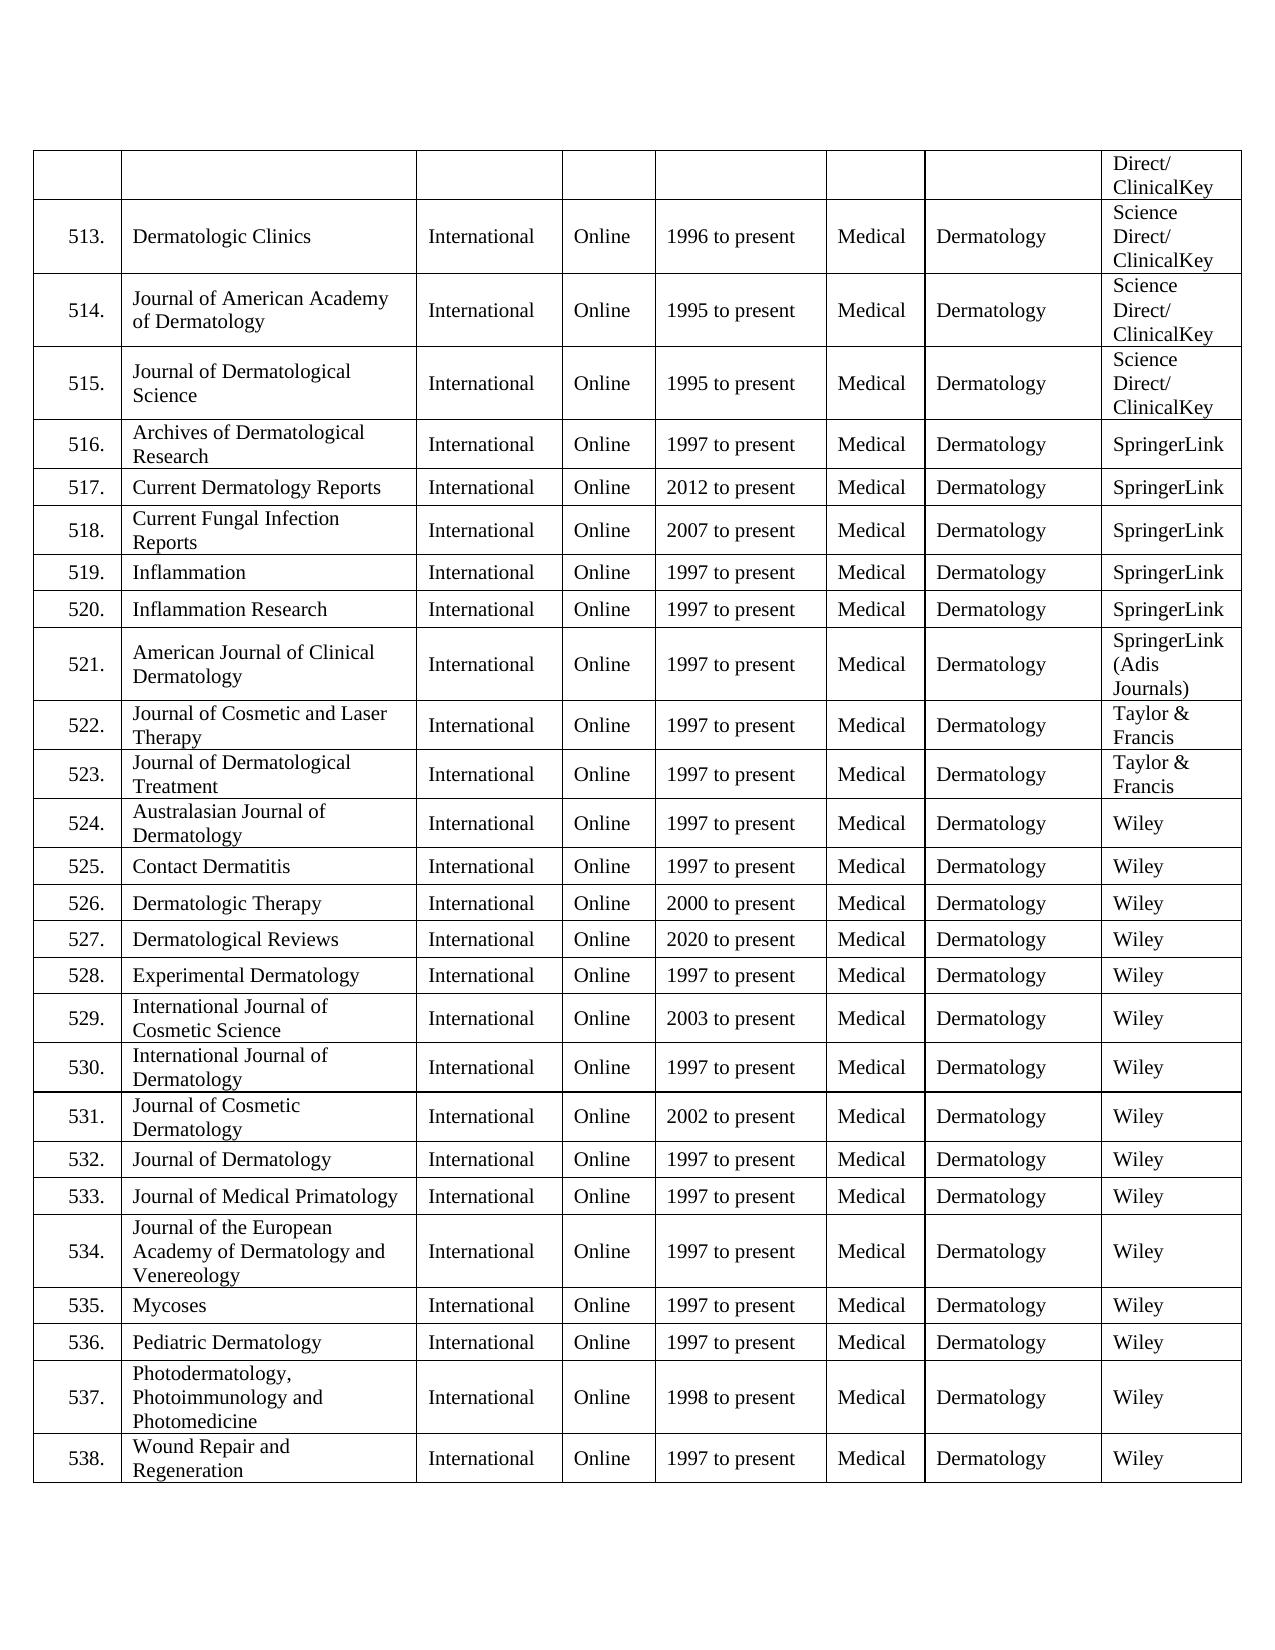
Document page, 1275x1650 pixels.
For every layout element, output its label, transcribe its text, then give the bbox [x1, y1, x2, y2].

table_cell [34, 628, 121, 700]
table_cell [34, 1215, 121, 1287]
table_cell Dermatology [926, 591, 1101, 627]
table_cell 2002 to present [656, 1093, 826, 1141]
table_cell 2012 to present [656, 469, 826, 504]
table_cell Dermatology [926, 469, 1101, 504]
table_cell Dermatology [926, 994, 1101, 1042]
table_cell SpringerLink (Adis Journals) [1102, 628, 1241, 700]
table_cell [34, 200, 121, 272]
table_cell Direct/ ClinicalKey [1102, 151, 1241, 199]
table_cell Wiley [1102, 1361, 1241, 1433]
table_cell International [417, 1324, 562, 1360]
table_cell Medical [827, 1361, 924, 1433]
table_cell Online [563, 420, 655, 468]
table_cell [34, 591, 121, 627]
table_cell Science Direct/ ClinicalKey [1102, 347, 1241, 419]
table_cell 1997 to present [656, 799, 826, 847]
table_cell Current Fungal Infection Reports [122, 506, 416, 554]
table_cell International [417, 994, 562, 1042]
table_cell 1995 to present [656, 347, 826, 419]
table_cell International [417, 1434, 562, 1482]
table_cell Wiley [1102, 1178, 1241, 1213]
table_cell Wiley [1102, 1215, 1241, 1287]
table_cell 1997 to present [656, 555, 826, 590]
table_cell 2007 to present [656, 506, 826, 554]
table_cell [34, 274, 121, 346]
table_cell Journal of Dermatological Science [122, 347, 416, 419]
table_cell International [417, 591, 562, 627]
table_cell International [417, 1142, 562, 1177]
table_cell International [417, 885, 562, 920]
table_cell [926, 151, 1101, 199]
table_cell International [417, 1215, 562, 1287]
table_cell Online [563, 1215, 655, 1287]
table_cell Wiley [1102, 1434, 1241, 1482]
table_cell [656, 151, 826, 199]
table_cell International [417, 555, 562, 590]
table_cell SpringerLink [1102, 469, 1241, 504]
table_cell Dermatology [926, 885, 1101, 920]
table_cell [34, 151, 121, 199]
table_cell Taylor & Francis [1102, 701, 1241, 749]
table_cell Medical [827, 555, 924, 590]
table_cell Medical [827, 274, 924, 346]
table_cell Dermatology [926, 1178, 1101, 1213]
table_cell Wiley [1102, 885, 1241, 920]
table_cell American Journal of Clinical Dermatology [122, 628, 416, 700]
table_cell 1997 to present [656, 1434, 826, 1482]
table_cell International [417, 701, 562, 749]
table_cell Journal of Medical Primatology [122, 1178, 416, 1213]
table_cell [34, 848, 121, 884]
table_cell 2000 to present [656, 885, 826, 920]
table_cell 1997 to present [656, 591, 826, 627]
table_cell [34, 506, 121, 554]
table_cell Online [563, 1324, 655, 1360]
table_cell Online [563, 274, 655, 346]
table_cell Wound Repair and Regeneration [122, 1434, 416, 1482]
table_cell Current Dermatology Reports [122, 469, 416, 504]
table_cell Dermatology [926, 347, 1101, 419]
table_cell International [417, 628, 562, 700]
table_cell Medical [827, 885, 924, 920]
table_cell 1997 to present [656, 750, 826, 798]
table_cell International [417, 1178, 562, 1213]
table_cell Medical [827, 1324, 924, 1360]
table_cell 1998 to present [656, 1361, 826, 1433]
table_cell [34, 1288, 121, 1323]
table_cell [34, 994, 121, 1042]
table_cell [34, 1361, 121, 1433]
table_cell Medical [827, 200, 924, 272]
table_cell [122, 151, 416, 199]
table_cell International [417, 1043, 562, 1091]
table_cell International [417, 420, 562, 468]
table_cell Dermatologic Clinics [122, 200, 416, 272]
table_cell Dermatology [926, 1142, 1101, 1177]
table_cell Medical [827, 469, 924, 504]
table_cell [563, 151, 655, 199]
table_cell Medical [827, 1178, 924, 1213]
table_cell 2003 to present [656, 994, 826, 1042]
table_cell [34, 1093, 121, 1141]
table_cell Dermatology [926, 628, 1101, 700]
table_cell [34, 1142, 121, 1177]
table_cell 1997 to present [656, 958, 826, 993]
table_cell Medical [827, 994, 924, 1042]
table_cell 1997 to present [656, 1288, 826, 1323]
table_cell Wiley [1102, 1093, 1241, 1141]
table_cell Online [563, 506, 655, 554]
table_cell 1996 to present [656, 200, 826, 272]
table_cell Journal of Dermatological Treatment [122, 750, 416, 798]
table_cell Online [563, 1043, 655, 1091]
table_cell Medical [827, 701, 924, 749]
table_cell 2020 to present [656, 921, 826, 957]
table_cell Online [563, 555, 655, 590]
table_cell Online [563, 200, 655, 272]
table_cell International [417, 1361, 562, 1433]
table_cell Science Direct/ ClinicalKey [1102, 274, 1241, 346]
table_cell SpringerLink [1102, 506, 1241, 554]
table_cell International [417, 921, 562, 957]
table_cell Medical [827, 921, 924, 957]
table_cell Wiley [1102, 958, 1241, 993]
table_cell International Journal of Cosmetic Science [122, 994, 416, 1042]
table_cell Mycoses [122, 1288, 416, 1323]
table_cell Experimental Dermatology [122, 958, 416, 993]
table_cell [34, 1043, 121, 1091]
table_cell International [417, 274, 562, 346]
table_cell Online [563, 848, 655, 884]
table_cell SpringerLink [1102, 591, 1241, 627]
table_cell International [417, 506, 562, 554]
table_cell Wiley [1102, 921, 1241, 957]
table_cell Online [563, 958, 655, 993]
table_cell [417, 151, 562, 199]
table_cell Dermatological Reviews [122, 921, 416, 957]
table_cell Online [563, 1142, 655, 1177]
table_cell 1997 to present [656, 1043, 826, 1091]
table_cell Dermatology [926, 701, 1101, 749]
table_cell Medical [827, 1288, 924, 1323]
table_cell Archives of Dermatological Research [122, 420, 416, 468]
table_cell Contact Dermatitis [122, 848, 416, 884]
table_cell Inflammation Research [122, 591, 416, 627]
table_cell 1997 to present [656, 420, 826, 468]
table_cell Dermatologic Therapy [122, 885, 416, 920]
table_cell Wiley [1102, 1288, 1241, 1323]
table_cell Australasian Journal of Dermatology [122, 799, 416, 847]
table_cell 1997 to present [656, 848, 826, 884]
table_cell International [417, 799, 562, 847]
table_cell Dermatology [926, 848, 1101, 884]
table_cell 1997 to present [656, 1215, 826, 1287]
table_cell Dermatology [926, 1093, 1101, 1141]
table_cell Dermatology [926, 1043, 1101, 1091]
table_cell [34, 750, 121, 798]
table_cell Medical [827, 628, 924, 700]
table_cell SpringerLink [1102, 420, 1241, 468]
table_cell [34, 885, 121, 920]
table_cell 1997 to present [656, 701, 826, 749]
table_cell Online [563, 921, 655, 957]
table_cell Dermatology [926, 1215, 1101, 1287]
table_cell Dermatology [926, 750, 1101, 798]
table_cell Medical [827, 591, 924, 627]
table_cell Medical [827, 848, 924, 884]
table_cell Dermatology [926, 958, 1101, 993]
table_cell Dermatology [926, 799, 1101, 847]
table_cell Photodermatology, Photoimmunology and Photomedicine [122, 1361, 416, 1433]
table_cell Dermatology [926, 200, 1101, 272]
table_cell Wiley [1102, 799, 1241, 847]
table_cell [34, 420, 121, 468]
table_cell 1997 to present [656, 1324, 826, 1360]
table_cell Dermatology [926, 420, 1101, 468]
table_cell Medical [827, 1093, 924, 1141]
table_cell Journal of the European Academy of Dermatology and Venereology [122, 1215, 416, 1287]
table_cell Medical [827, 347, 924, 419]
table_cell Online [563, 701, 655, 749]
table_cell Science Direct/ ClinicalKey [1102, 200, 1241, 272]
table_cell Online [563, 1434, 655, 1482]
table_cell International [417, 750, 562, 798]
table_cell [34, 799, 121, 847]
table_cell 1997 to present [656, 628, 826, 700]
table_cell Journal of Cosmetic Dermatology [122, 1093, 416, 1141]
table_cell [34, 958, 121, 993]
table_cell [34, 555, 121, 590]
table_cell Dermatology [926, 555, 1101, 590]
table_cell [34, 1178, 121, 1213]
table_cell International [417, 347, 562, 419]
table_cell Dermatology [926, 921, 1101, 957]
table_cell Medical [827, 958, 924, 993]
table_cell Medical [827, 420, 924, 468]
table_cell International Journal of Dermatology [122, 1043, 416, 1091]
table_cell Taylor & Francis [1102, 750, 1241, 798]
table_cell International [417, 848, 562, 884]
table_cell Dermatology [926, 274, 1101, 346]
table_cell [34, 921, 121, 957]
table_cell International [417, 1288, 562, 1323]
table_cell Medical [827, 506, 924, 554]
table_cell Wiley [1102, 1142, 1241, 1177]
table_cell Online [563, 1093, 655, 1141]
table_cell Dermatology [926, 1288, 1101, 1323]
table_cell Medical [827, 1043, 924, 1091]
table_cell [34, 1434, 121, 1482]
table_cell Online [563, 469, 655, 504]
table_cell Medical [827, 1142, 924, 1177]
table_cell Wiley [1102, 848, 1241, 884]
table_cell Inflammation [122, 555, 416, 590]
table_cell 1997 to present [656, 1178, 826, 1213]
table_cell [34, 469, 121, 504]
table_cell Journal of American Academy of Dermatology [122, 274, 416, 346]
table_cell [34, 701, 121, 749]
table_cell Wiley [1102, 994, 1241, 1042]
table_cell Wiley [1102, 1043, 1241, 1091]
table_cell SpringerLink [1102, 555, 1241, 590]
table_cell Online [563, 1361, 655, 1433]
table_cell Online [563, 591, 655, 627]
table_cell Online [563, 347, 655, 419]
table_cell Wiley [1102, 1324, 1241, 1360]
table_cell 1997 to present [656, 1142, 826, 1177]
table_cell [34, 1324, 121, 1360]
table_cell Online [563, 628, 655, 700]
table_cell International [417, 958, 562, 993]
table_cell International [417, 1093, 562, 1141]
table_cell Online [563, 1178, 655, 1213]
table_cell Journal of Dermatology [122, 1142, 416, 1177]
table_cell Pediatric Dermatology [122, 1324, 416, 1360]
table_cell [34, 347, 121, 419]
table_cell International [417, 469, 562, 504]
table_cell Online [563, 885, 655, 920]
table_cell Medical [827, 750, 924, 798]
table_cell International [417, 200, 562, 272]
table_cell Dermatology [926, 1324, 1101, 1360]
table_cell Online [563, 994, 655, 1042]
table_cell Online [563, 750, 655, 798]
table_cell Online [563, 799, 655, 847]
table_cell Medical [827, 1434, 924, 1482]
table_cell Dermatology [926, 506, 1101, 554]
table_cell [827, 151, 924, 199]
table_cell Online [563, 1288, 655, 1323]
table_cell Dermatology [926, 1434, 1101, 1482]
table_cell Dermatology [926, 1361, 1101, 1433]
table_cell Medical [827, 1215, 924, 1287]
table_cell Journal of Cosmetic and Laser Therapy [122, 701, 416, 749]
table_cell 1995 to present [656, 274, 826, 346]
table_cell Medical [827, 799, 924, 847]
